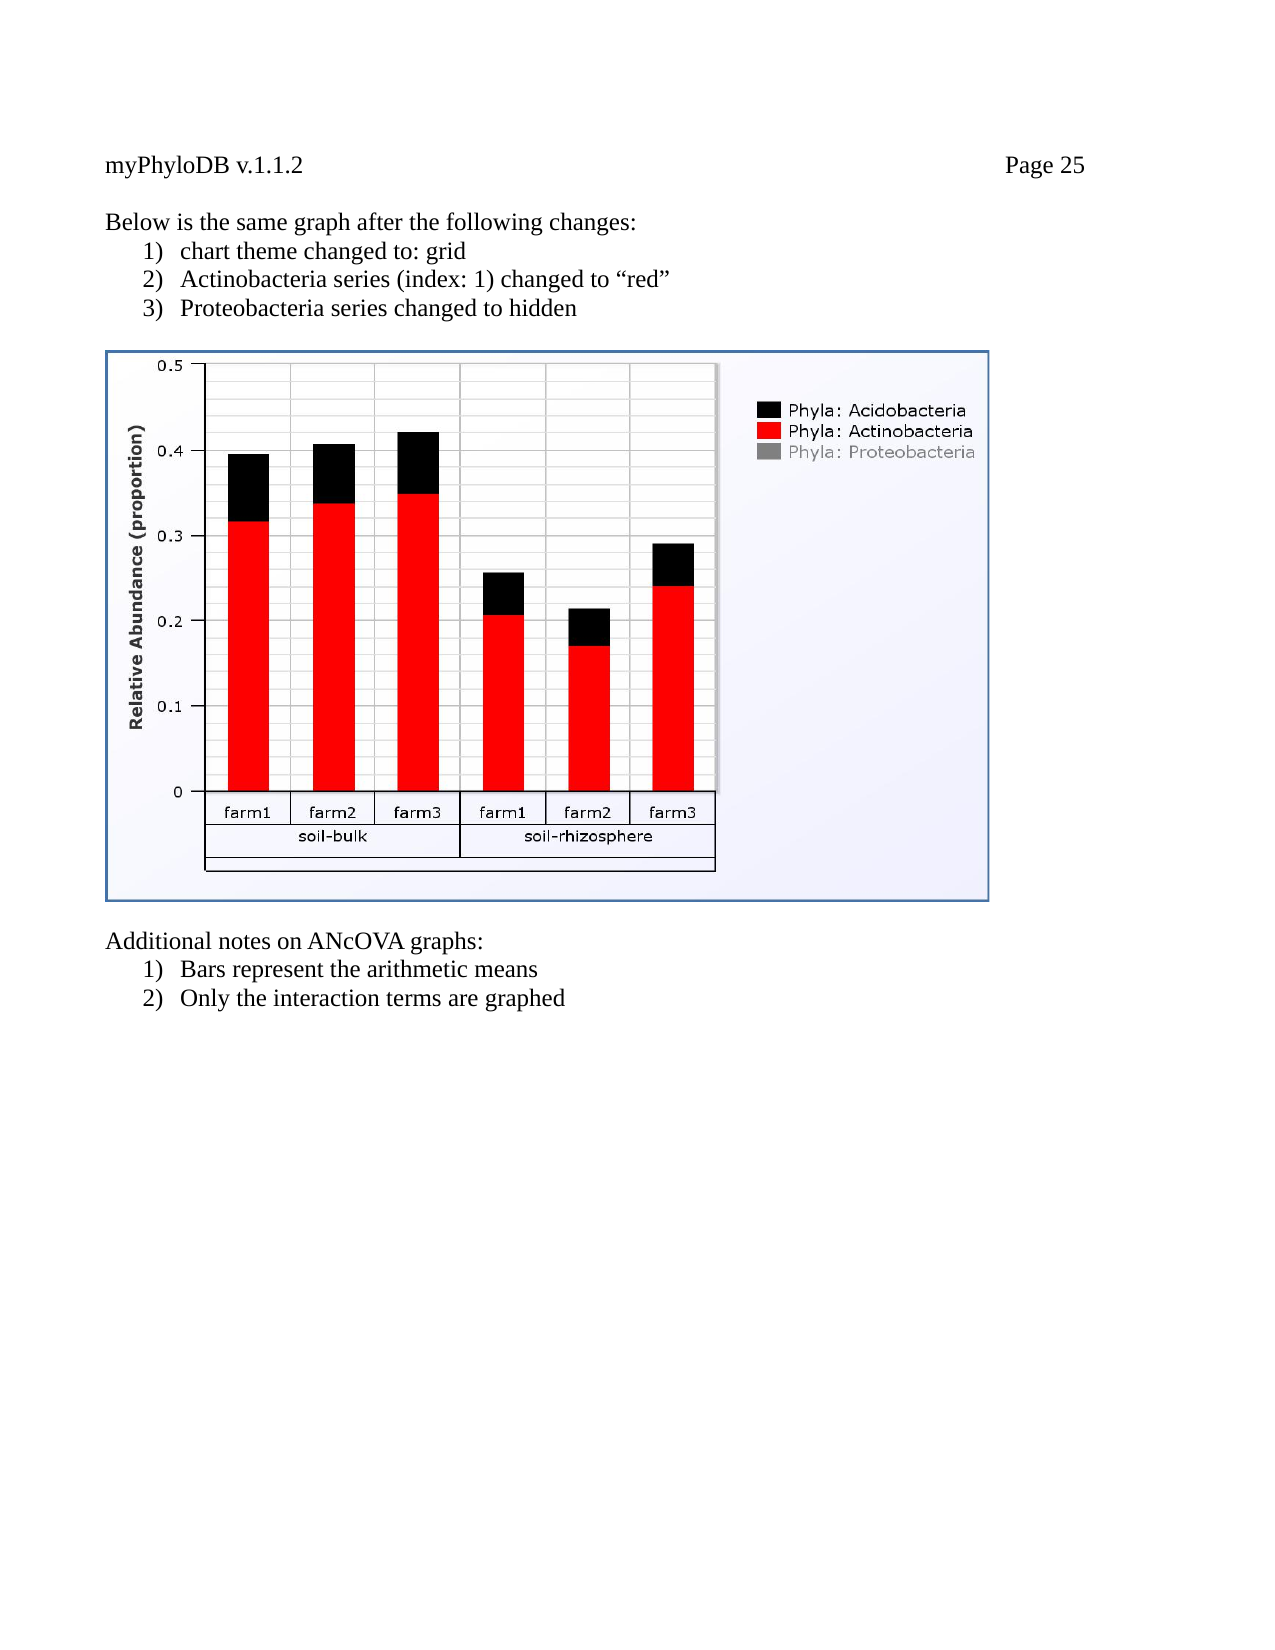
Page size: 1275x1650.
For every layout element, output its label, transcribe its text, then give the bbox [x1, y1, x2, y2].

list Only the interaction terms are graphed [142, 983, 1170, 1012]
text Below is the same graph after the following changes: [105, 207, 1170, 236]
text Additional notes on ANcOVA graphs: [105, 926, 1170, 954]
list chart theme changed to: grid [142, 236, 1170, 264]
list Proteobacteria series changed to hidden [142, 293, 1170, 322]
list Actinobacteria series (index: 1) changed to “red” [142, 264, 1170, 293]
list Bars represent the arithmetic means [142, 954, 1170, 983]
picture [105, 350, 990, 902]
